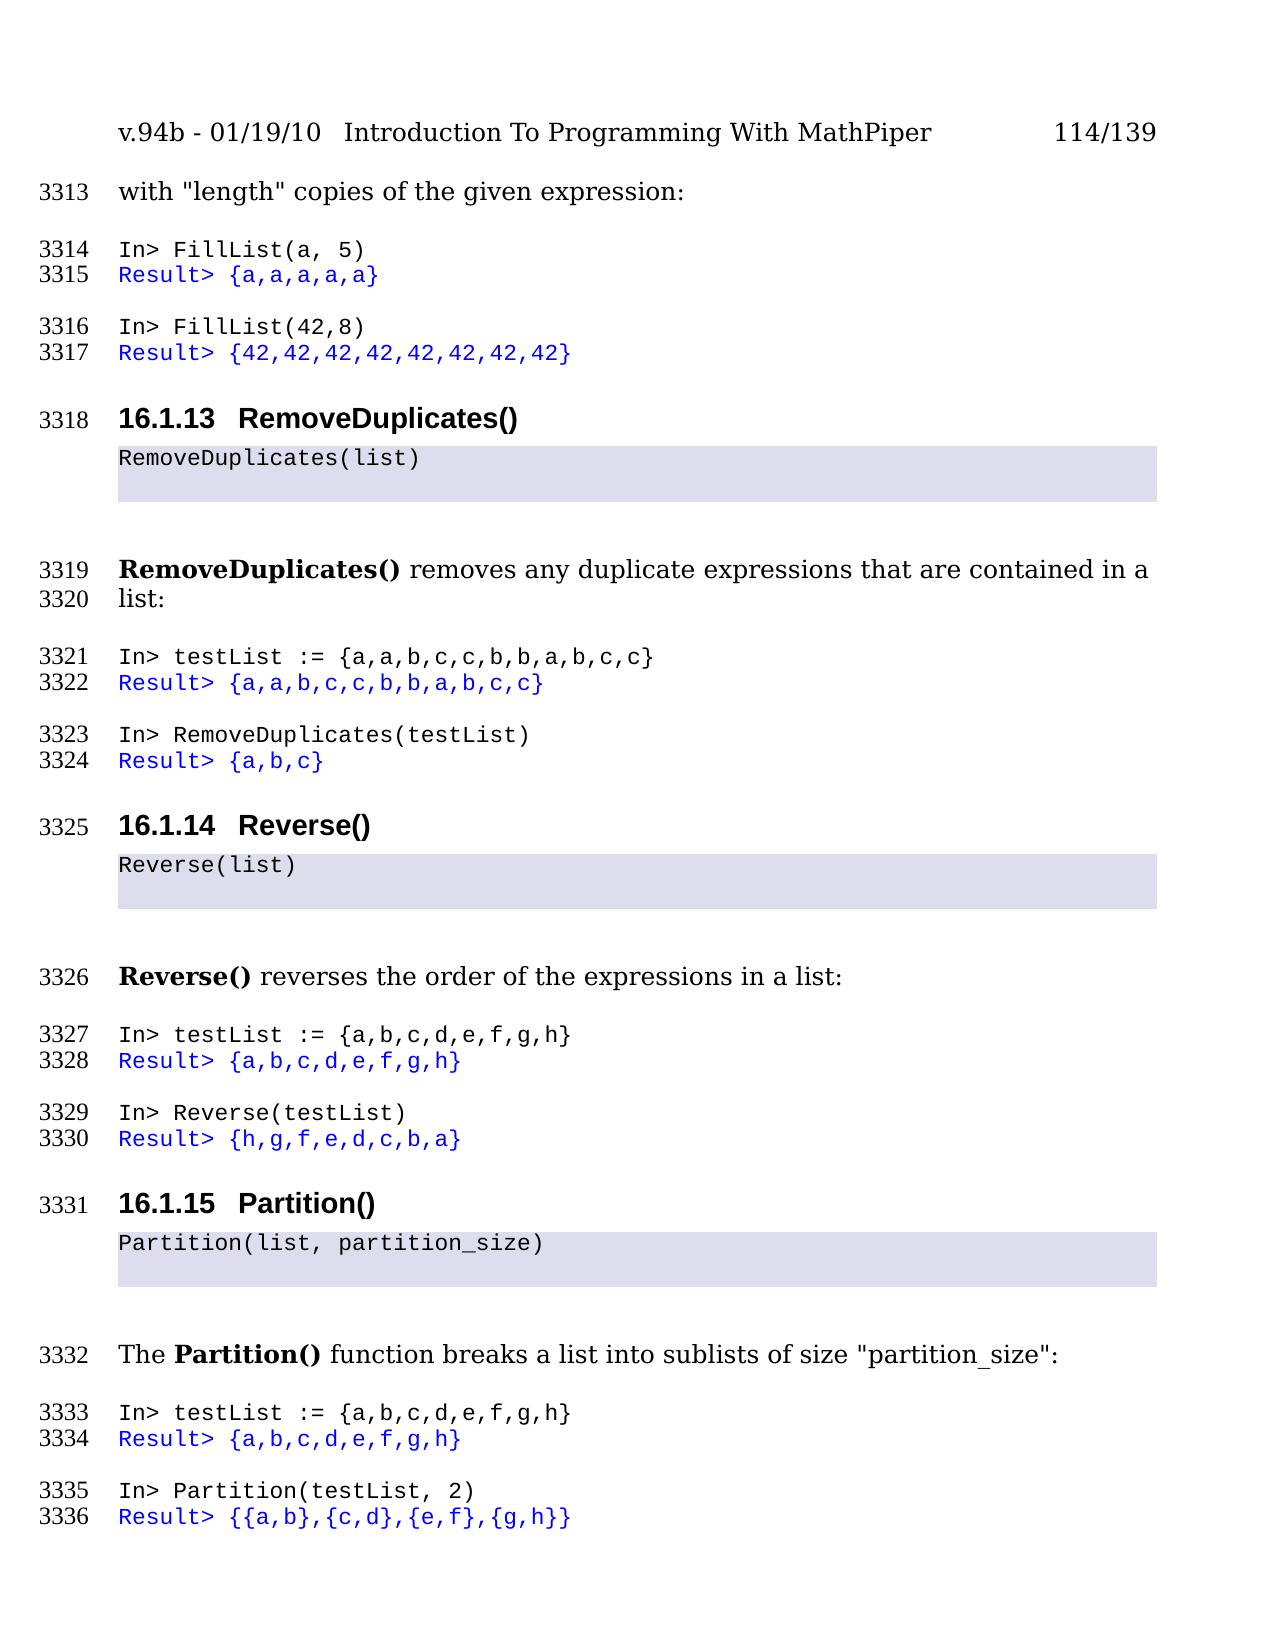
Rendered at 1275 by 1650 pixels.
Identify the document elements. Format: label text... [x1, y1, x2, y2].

text In> FillList(a, 5) [118, 238, 1157, 264]
text Result> {a,b,c,d,e,f,g,h} [118, 1427, 1157, 1453]
text In> Partition(testList, 2) [118, 1479, 1157, 1505]
text with "length" copies of the given expression: [118, 177, 1157, 206]
text In> testList := {a,b,c,d,e,f,g,h} [118, 1023, 1157, 1049]
text Reverse() reverses the order of the expressions in a list: [118, 962, 1157, 991]
text The Partition() function breaks a list into sublists of size "partition_size": [118, 1340, 1157, 1369]
text Result> {{a,b},{c,d},{e,f},{g,h}} [118, 1505, 1157, 1531]
text Result> {a,b,c,d,e,f,g,h} [118, 1049, 1157, 1075]
subtitle Partition() [118, 1186, 1157, 1219]
table_header Partition(list, partition_size) [118, 1232, 1157, 1287]
text In> RemoveDuplicates(testList) [118, 723, 1157, 749]
text In> Reverse(testList) [118, 1101, 1157, 1127]
text Result> {a,b,c} [118, 749, 1157, 775]
text Result> {a,a,b,c,c,b,b,a,b,c,c} [118, 671, 1157, 697]
text In> testList := {a,b,c,d,e,f,g,h} [118, 1401, 1157, 1427]
text In> FillList(42,8) [118, 316, 1157, 342]
subtitle Reverse() [118, 808, 1157, 841]
text Result> {a,a,a,a,a} [118, 264, 1157, 290]
table_header RemoveDuplicates(list) [118, 446, 1157, 502]
table_header Reverse(list) [118, 854, 1157, 909]
text Result> {42,42,42,42,42,42,42,42} [118, 342, 1157, 368]
text RemoveDuplicates() removes any duplicate expressions that are contained in a list: [118, 555, 1157, 613]
subtitle RemoveDuplicates() [118, 401, 1157, 434]
text In> testList := {a,a,b,c,c,b,b,a,b,c,c} [118, 645, 1157, 671]
text Result> {h,g,f,e,d,c,b,a} [118, 1127, 1157, 1153]
